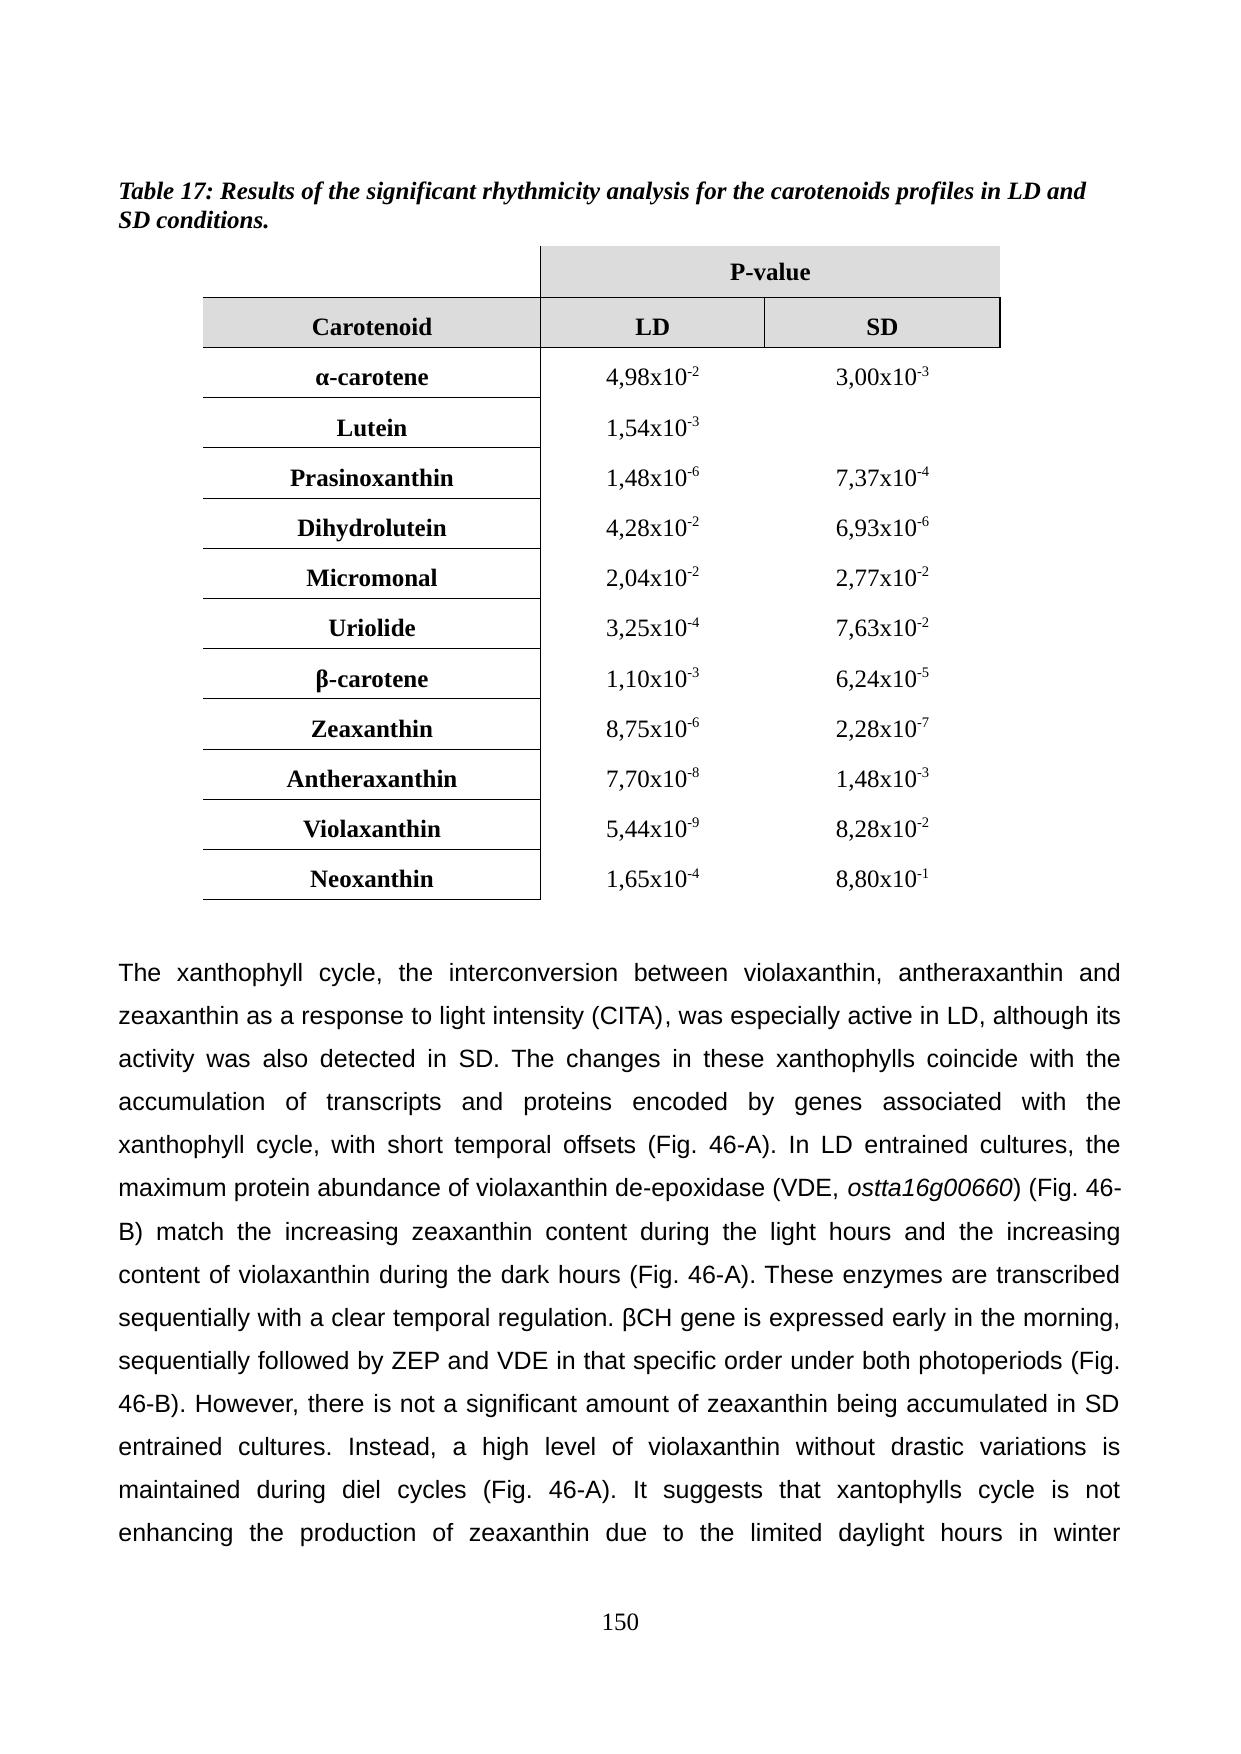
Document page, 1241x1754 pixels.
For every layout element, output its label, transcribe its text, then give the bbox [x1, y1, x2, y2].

table_cell 4,28x10-2 [541, 498, 764, 548]
table_cell 6,24x10-5 [764, 648, 1000, 698]
table_cell Uriolide [203, 599, 540, 648]
table_cell 3,25x10-4 [541, 598, 764, 648]
table_cell 1,48x10-6 [541, 447, 764, 497]
table_cell 7,70x10-8 [541, 749, 764, 799]
table_cell 8,75x10-6 [541, 698, 764, 748]
table_cell Antheraxanthin [203, 750, 540, 799]
table_cell [764, 397, 1000, 447]
table_cell 7,37x10-4 [764, 447, 1000, 497]
table_header [203, 246, 540, 297]
table_cell 6,93x10-6 [764, 498, 1000, 548]
table_cell LD [541, 298, 764, 347]
table_cell Carotenoid [203, 298, 540, 347]
table_cell 1,54x10-3 [541, 397, 764, 447]
table_cell Micromonal [203, 549, 540, 598]
table_cell 2,04x10-2 [541, 548, 764, 598]
table_cell Prasinoxanthin [203, 448, 540, 497]
table_cell 1,10x10-3 [541, 648, 764, 698]
table_cell 7,63x10-2 [764, 598, 1000, 648]
table_cell Lutein [203, 398, 540, 447]
table_cell 1,48x10-3 [764, 749, 1000, 799]
table_cell 1,65x10-4 [541, 849, 764, 899]
table_cell 8,80x10-1 [764, 849, 1000, 899]
table_cell α-carotene [203, 348, 540, 397]
table_cell 4,98x10-2 [541, 348, 764, 397]
text Table 17: Results of the significant rhythmicity analysis for the carotenoids profiles in LD and SD conditions. [118, 176, 1122, 234]
table_cell 2,77x10-2 [764, 548, 1000, 598]
table_cell Neoxanthin [203, 850, 540, 899]
table_cell β-carotene [203, 649, 540, 698]
text The xanthophyll cycle, the interconversion between violaxanthin, antheraxanthin and zeaxanthin as a response to light intensity (CITA), was especially active in LD, although its activity was also detected in SD. The changes in these xanthophylls coincide with the accumulation of transcripts and proteins encoded by genes associated with the xanthophyll cycle, with short temporal offsets (Fig. 46-A). In LD entrained cultures, the maximum protein abundance of violaxanthin de-epoxidase (VDE, ostta16g00660) (Fig. 46-B) match the increasing zeaxanthin content during the light hours and the increasing content of violaxanthin during the dark hours (Fig. 46-A). These enzymes are transcribed sequentially with a clear temporal regulation. βCH gene is expressed early in the morning, sequentially followed by ZEP and VDE in that specific order under both photoperiods (Fig. 46-B). However, there is not a significant amount of zeaxanthin being accumulated in SD entrained cultures. Instead, a high level of violaxanthin without drastic variations is maintained during diel cycles (Fig. 46-A). It suggests that xantophylls cycle is not enhancing the production of zeaxanthin due to the limited daylight hours in winter [118, 958, 1122, 1547]
table_header P-value [541, 246, 1000, 297]
table_cell 8,28x10-2 [764, 799, 1000, 849]
table_cell Dihydrolutein [203, 499, 540, 548]
table_cell SD [765, 298, 999, 347]
table_cell 2,28x10-7 [764, 698, 1000, 748]
table_cell Zeaxanthin [203, 699, 540, 748]
table_cell Violaxanthin [203, 800, 540, 849]
table_cell 5,44x10-9 [541, 799, 764, 849]
table_cell 3,00x10-3 [764, 348, 1000, 397]
